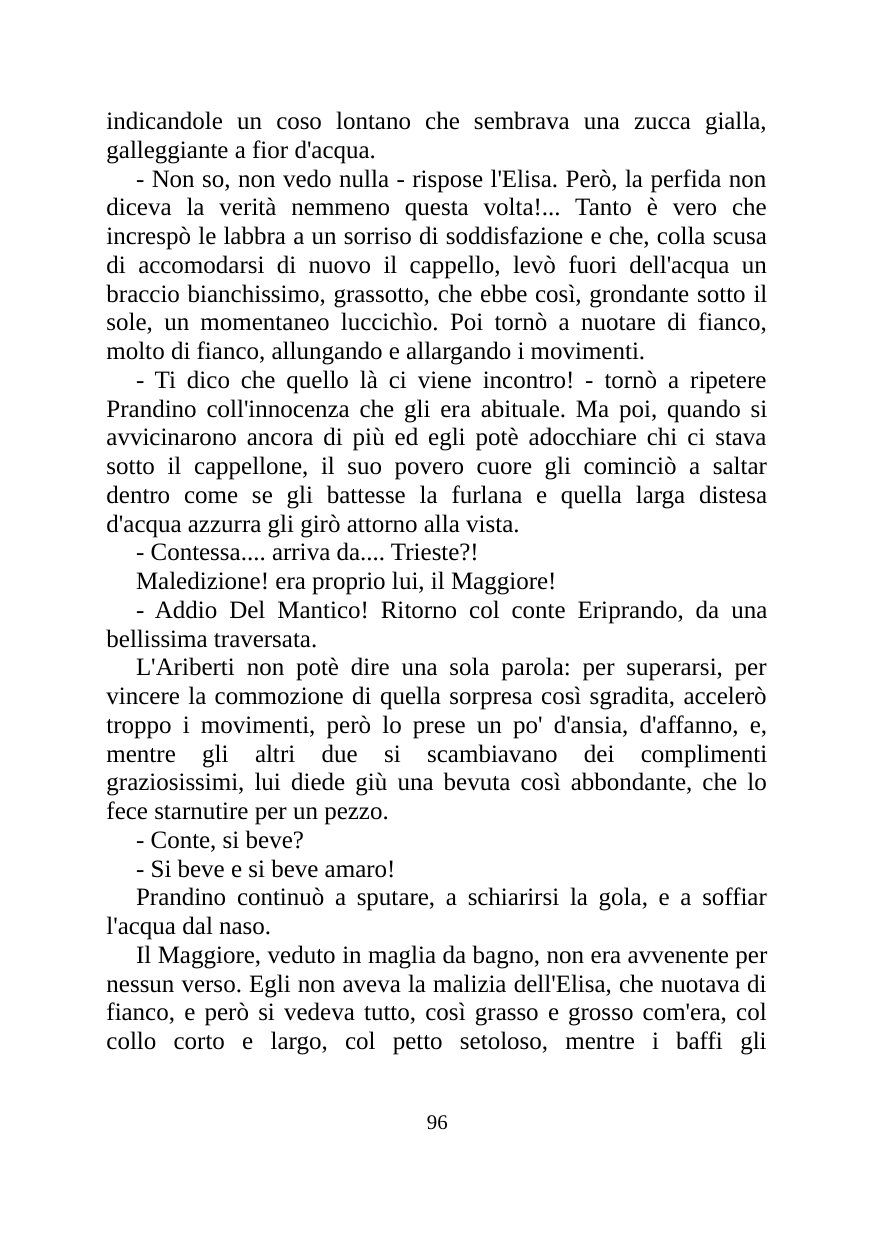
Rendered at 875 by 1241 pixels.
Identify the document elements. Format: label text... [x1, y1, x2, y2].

text Prandino continuò a sputare, a schiarirsi la gola, e a soffiar l'acqua dal naso. [106, 882, 768, 940]
text Il Maggiore, veduto in maglia da bagno, non era avvenente per nessun verso. Egli non aveva la malizia dell'Elisa, che nuotava di fianco, e però si vedeva tutto, così grasso e grosso com'era, col collo corto e largo, col petto setoloso, mentre i baffi gli [106, 940, 768, 1055]
text L'Ariberti non potè dire una sola parola: per superarsi, per vincere la commozione di quella sorpresa così sgradita, accelerò troppo i movimenti, però lo prese un po' d'ansia, d'affanno, e, mentre gli altri due si scambiavano dei complimenti graziosissimi, lui diede giù una bevuta così abbondante, che lo fece starnutire per un pezzo. [106, 652, 768, 825]
text - Contessa.... arriva da.... Trieste?! [106, 537, 768, 566]
text Maledizione! era proprio lui, il Maggiore! [106, 566, 768, 595]
text - Ti dico che quello là ci viene incontro! - tornò a ripetere Prandino coll'innocenza che gli era abituale. Ma poi, quando si avvicinarono ancora di più ed egli potè adocchiare chi ci stava sotto il cappellone, il suo povero cuore gli cominciò a saltar dentro come se gli battesse la furlana e quella larga distesa d'acqua azzurra gli girò attorno alla vista. [106, 365, 768, 537]
text - Addio Del Mantico! Ritorno col conte Eriprando, da una bellissima traversata. [106, 595, 768, 652]
text indicandole un coso lontano che sembrava una zucca gialla, galleggiante a fior d'acqua. [106, 106, 768, 164]
text - Non so, non vedo nulla - rispose l'Elisa. Però, la perfida non diceva la verità nemmeno questa volta!... Tanto è vero che increspò le labbra a un sorriso di soddisfazione e che, colla scusa di accomodarsi di nuovo il cappello, levò fuori dell'acqua un braccio bianchissimo, grassotto, che ebbe così, grondante sotto il sole, un momentaneo luccichìo. Poi tornò a nuotare di fianco, molto di fianco, allungando e allargando i movimenti. [106, 164, 768, 365]
text - Conte, si beve? [106, 825, 768, 854]
text - Si beve e si beve amaro! [106, 854, 768, 882]
